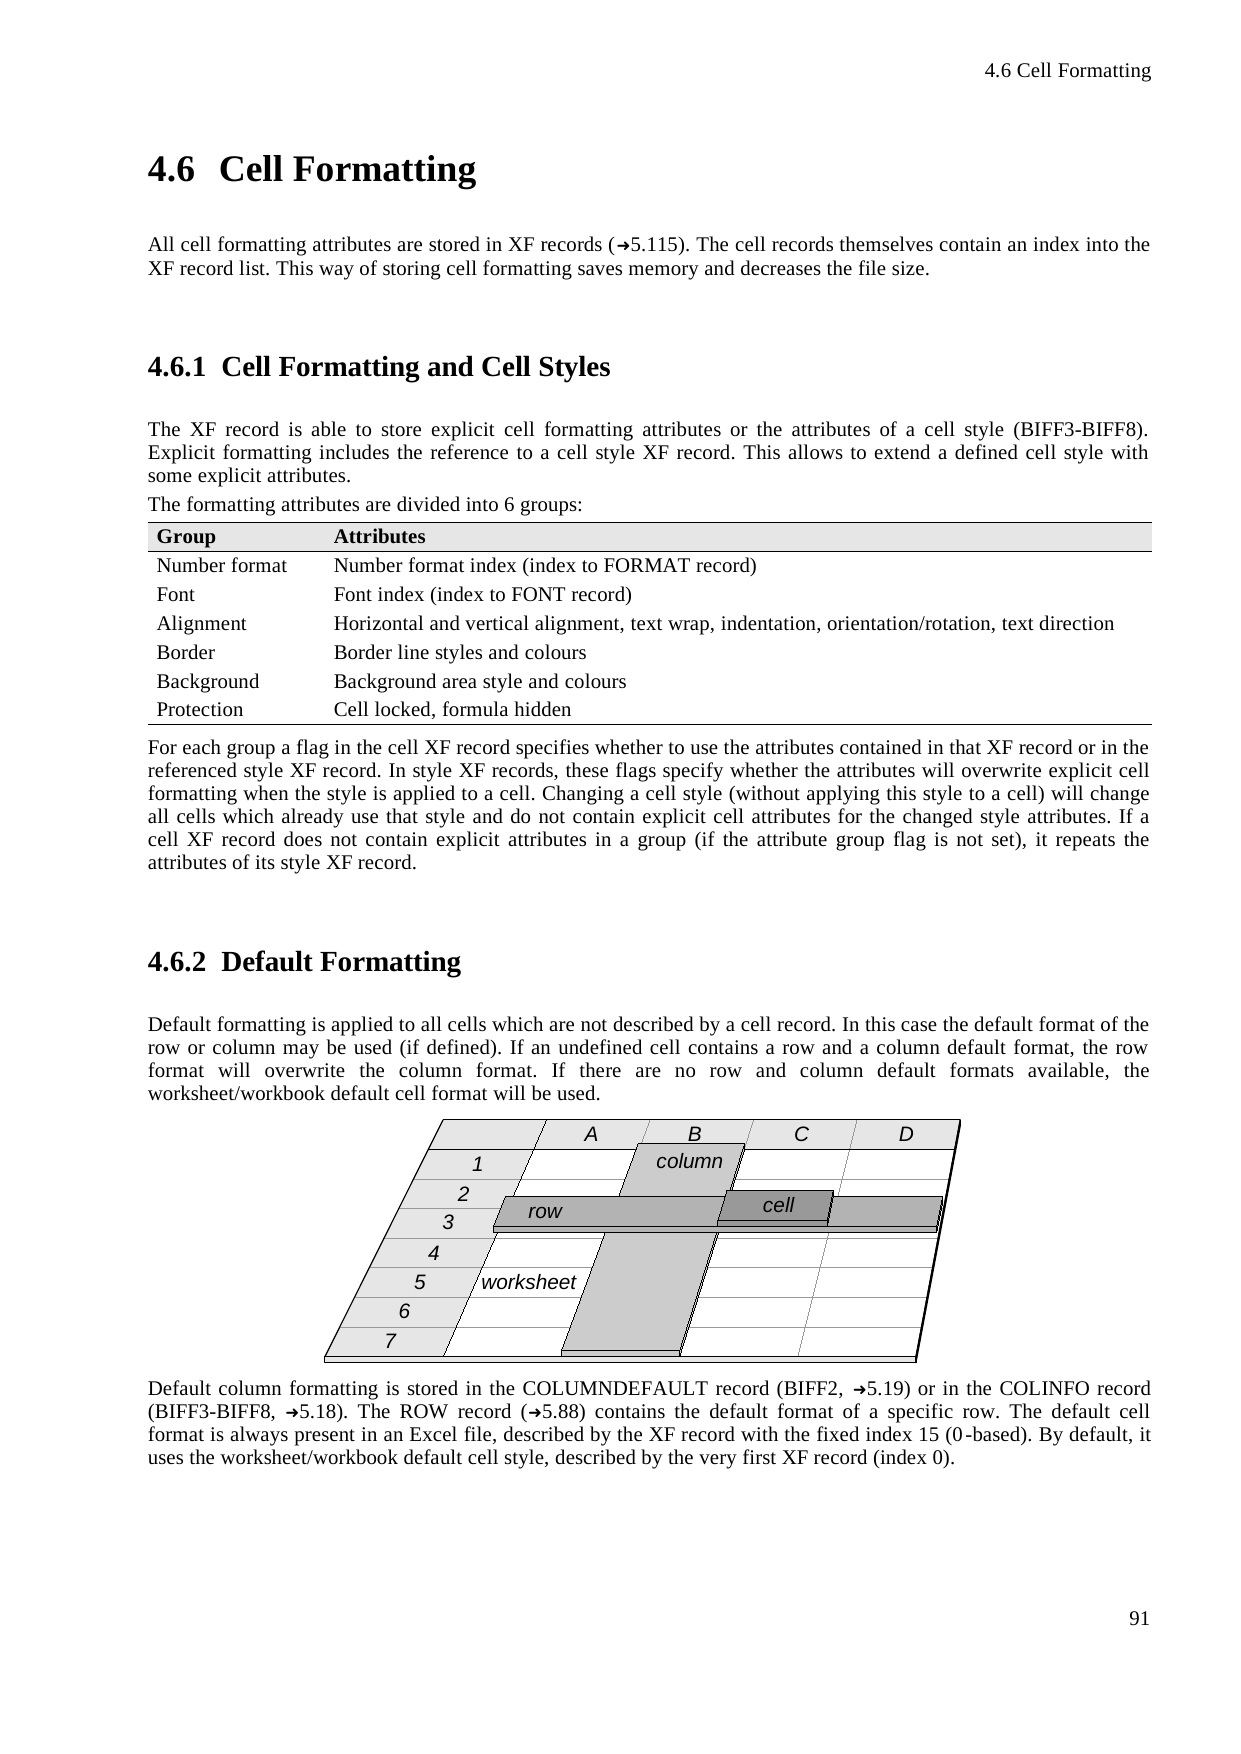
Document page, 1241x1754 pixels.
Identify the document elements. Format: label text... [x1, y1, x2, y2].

table_cell Font index (index to FONT record) [325, 580, 1152, 609]
subtitle Default Formatting [148, 945, 1152, 978]
table_cell Cell locked, formula hidden [325, 695, 1152, 724]
table_cell Alignment [148, 609, 325, 638]
table_cell Horizontal and vertical alignment, text wrap, indentation, orientation/rotation, text direction [325, 609, 1152, 638]
table_cell Font [148, 580, 325, 609]
text Default column formatting is stored in the COLUMNDEFAULT record (BIFF2, ➜5.19) or in the COLINFO record (BIFF3-BIFF8, ➜5.18). The ROW record (➜5.88) contains the default format of a specific row. The default cell format is always present in an Excel file, described by the XF record with the fixed index 15 (0‑based). By default, it uses the worksheet/workbook default cell style, described by the very first XF record (index 0). [148, 1111, 1152, 1469]
subtitle Cell Formatting and Cell Styles [148, 350, 1152, 383]
table_cell Number format [148, 552, 325, 580]
text For each group a flag in the cell XF record specifies whether to use the attributes contained in that XF record or in the referenced style XF record. In style XF records, these flags specify whether the attributes will overwrite explicit cell formatting when the style is applied to a cell. Changing a cell style (without applying this style to a cell) will change all cells which already use that style and do not contain explicit cell attributes for the changed style attributes. If a cell XF record does not contain explicit attributes in a group (if the attribute group flag is not set), it repeats the attributes of its style XF record. [148, 736, 1152, 874]
table_cell Number format index (index to FORMAT record) [325, 552, 1152, 580]
text The formatting attributes are divided into 6 groups: [148, 493, 1152, 516]
table_header Group [148, 523, 325, 551]
table_header Attributes [325, 523, 1152, 551]
text All cell formatting attributes are stored in XF records (➜5.115). The cell records themselves contain an index into the XF record list. This way of storing cell formatting saves memory and decreases the file size. [148, 233, 1152, 279]
table_cell Protection [148, 695, 325, 724]
subtitle Cell Formatting [148, 148, 1152, 189]
text Default formatting is applied to all cells which are not described by a cell record. In this case the default format of the row or column may be used (if defined). If an undefined cell contains a row and a column default format, the row format will overwrite the column format. If there are no row and column default formats available, the worksheet/workbook default cell format will be used. [148, 1013, 1152, 1105]
table_cell Background area style and colours [325, 667, 1152, 695]
text The XF record is able to store explicit cell formatting attributes or the attributes of a cell style (BIFF3-BIFF8). Explicit formatting includes the reference to a cell style XF record. This allows to extend a defined cell style with some explicit attributes. [148, 418, 1152, 487]
table_cell Border line styles and colours [325, 638, 1152, 667]
table_cell Background [148, 667, 325, 695]
table_cell Border [148, 638, 325, 667]
